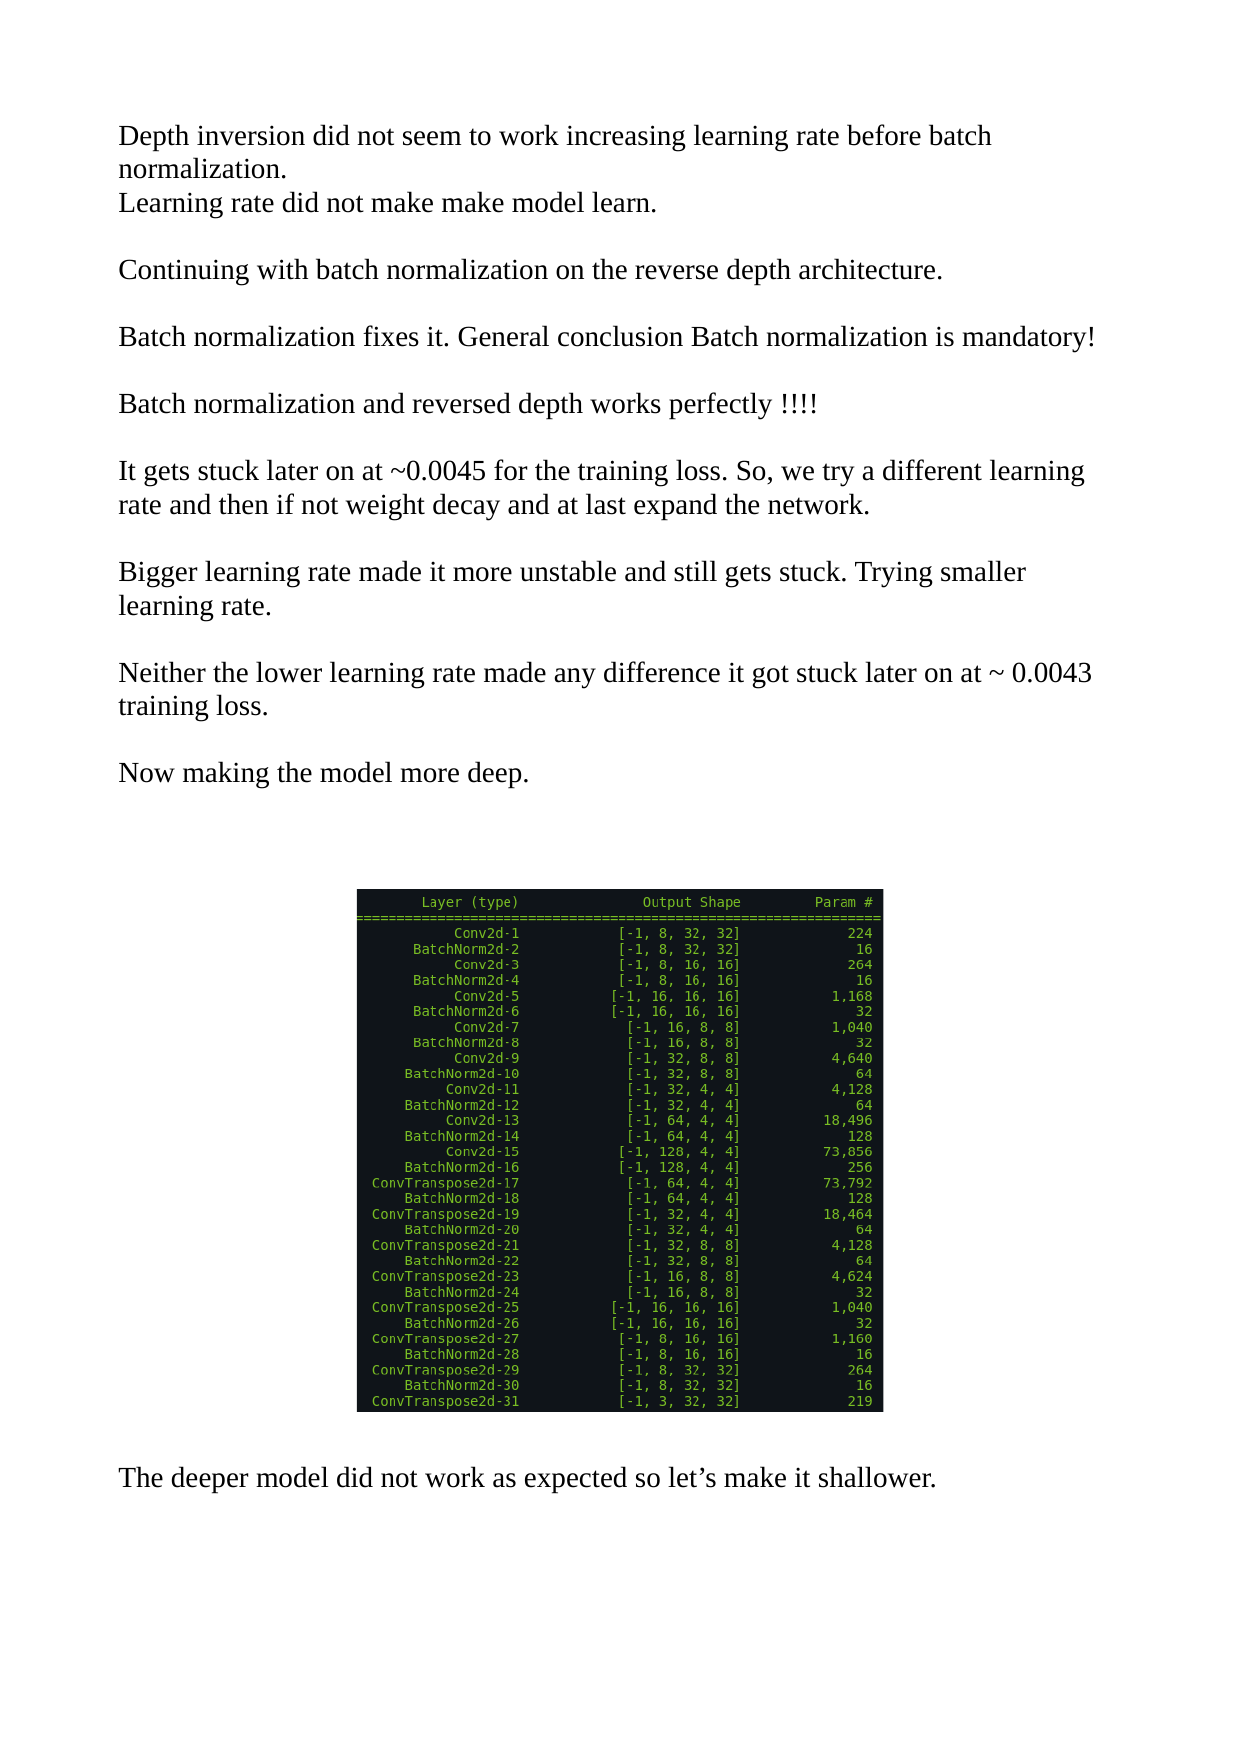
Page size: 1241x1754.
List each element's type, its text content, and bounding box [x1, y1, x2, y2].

text Neither the lower learning rate made any difference it got stuck later on at ~ 0.0043 training loss. [118, 655, 1122, 722]
picture [356, 889, 884, 1412]
text Bigger learning rate made it more unstable and still gets stuck. Trying smaller learning rate. [118, 554, 1122, 621]
text Learning rate did not make make model learn. [118, 185, 1122, 219]
text It gets stuck later on at ~0.0045 for the training loss. So, we try a different learning rate and then if not weight decay and at last expand the network. [118, 453, 1122, 521]
text Now making the model more deep. [118, 755, 1122, 789]
text Batch normalization and reversed depth works perfectly !!!! [118, 386, 1122, 420]
text Batch normalization fixes it. General conclusion Batch normalization is mandatory! [118, 319, 1122, 353]
text The deeper model did not work as expected so let’s make it shallower. [118, 1460, 1122, 1493]
text Continuing with batch normalization on the reverse depth architecture. [118, 252, 1122, 286]
text Depth inversion did not seem to work increasing learning rate before batch normalization. [118, 118, 1122, 185]
